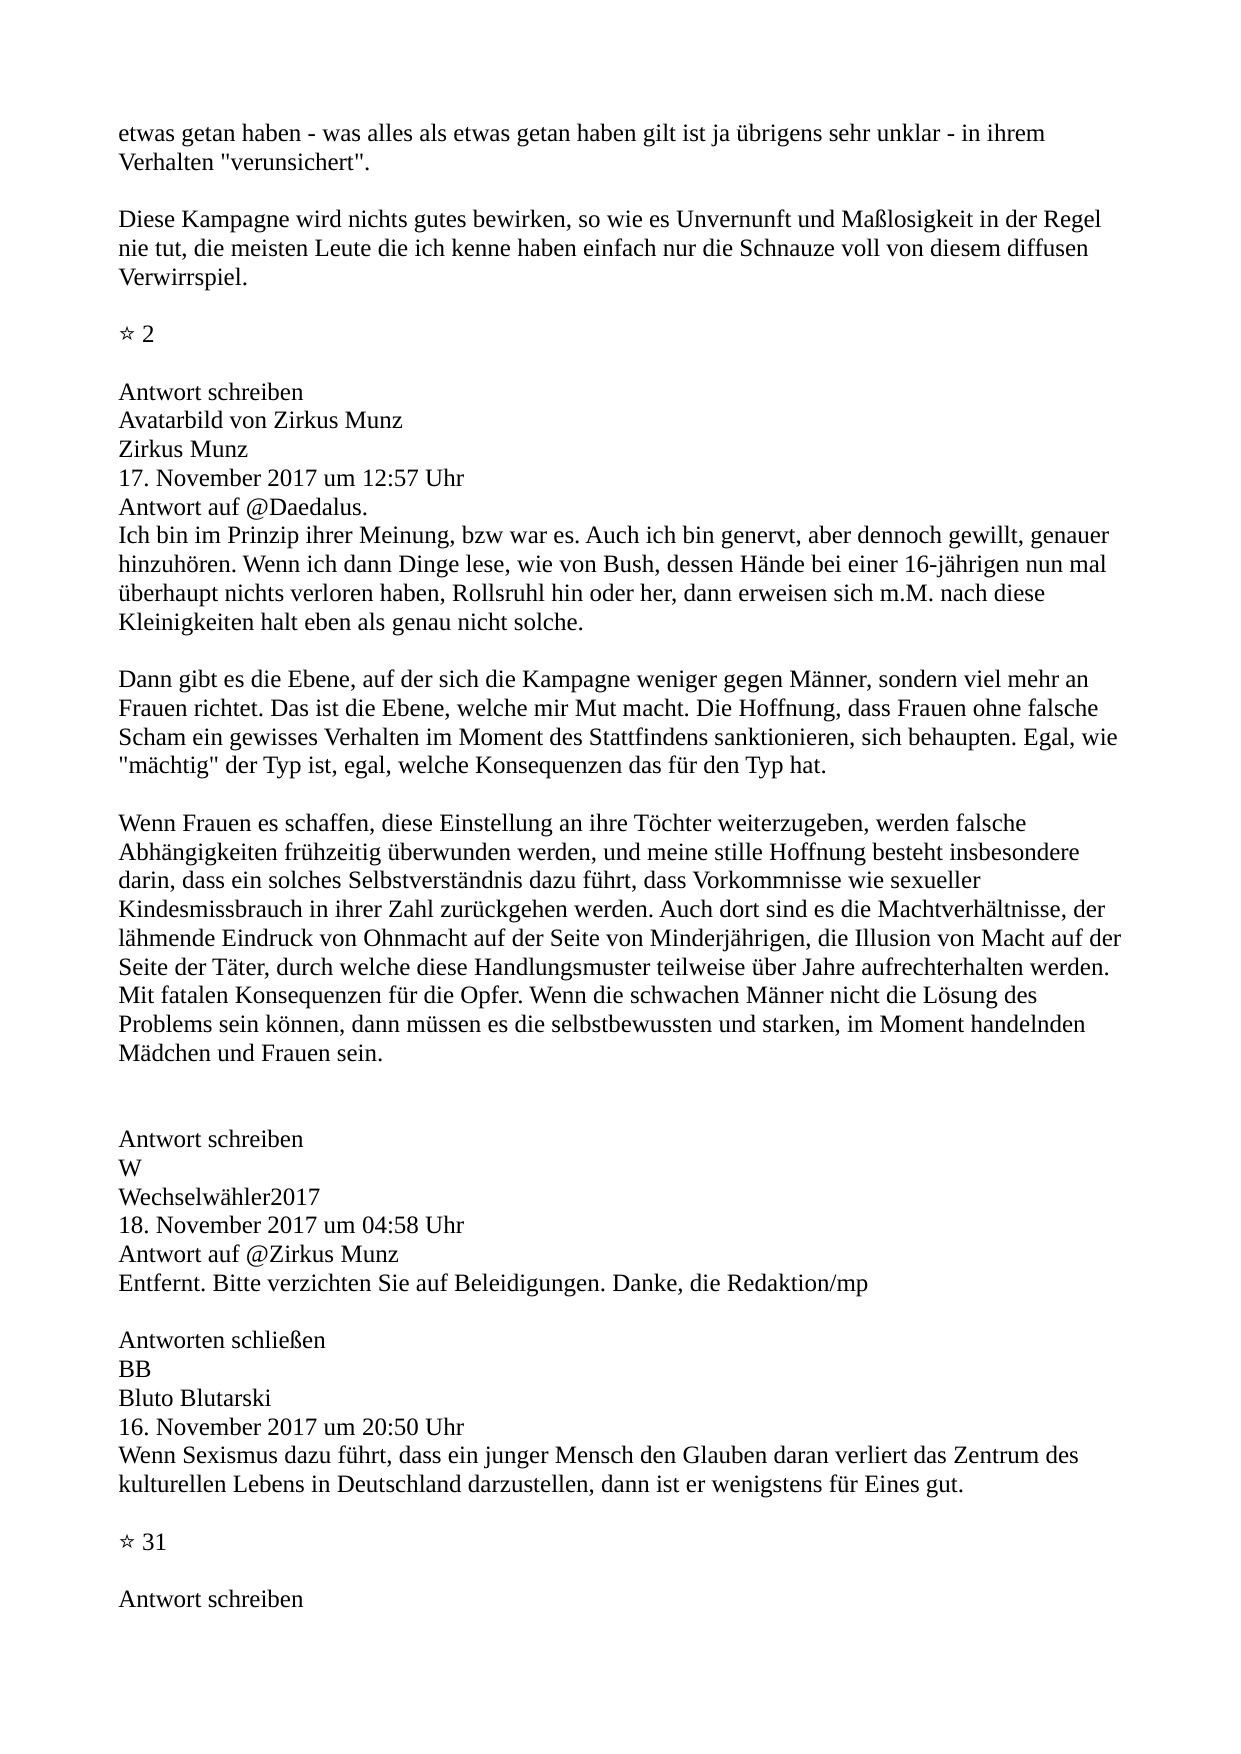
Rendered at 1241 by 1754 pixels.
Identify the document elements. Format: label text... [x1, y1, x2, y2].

text Bluto Blutarski [118, 1383, 1122, 1412]
text BB [118, 1354, 1122, 1383]
text Antwort auf @Daedalus. [118, 492, 1122, 521]
text 17. November 2017 um 12:57 Uhr [118, 463, 1122, 492]
text Wenn Frauen es schaffen, diese Einstellung an ihre Töchter weiterzugeben, werden falsche Abhängigkeiten frühzeitig überwunden werden, und meine stille Hoffnung besteht insbesondere darin, dass ein solches Selbstverständnis dazu führt, dass Vorkommnisse wie sexueller Kindesmissbrauch in ihrer Zahl zurückgehen werden. Auch dort sind es die Machtverhältnisse, der lähmende Eindruck von Ohnmacht auf der Seite von Minderjährigen, die Illusion von Macht auf der Seite der Täter, durch welche diese Handlungsmuster teilweise über Jahre aufrechterhalten werden. Mit fatalen Konsequenzen für die Opfer. Wenn die schwachen Männer nicht die Lösung des Problems sein können, dann müssen es die selbstbewussten und starken, im Moment handelnden Mädchen und Frauen sein. [118, 808, 1122, 1067]
text Antwort schreiben [118, 1584, 1122, 1613]
text W [118, 1153, 1122, 1182]
text Entfernt. Bitte verzichten Sie auf Beleidigungen. Danke, die Redaktion/mp [118, 1268, 1122, 1297]
text Wechselwähler2017 [118, 1182, 1122, 1211]
text ⭐️ 2 [118, 319, 1122, 348]
text Antwort auf @Zirkus Munz [118, 1239, 1122, 1268]
text Dann gibt es die Ebene, auf der sich die Kampagne weniger gegen Männer, sondern viel mehr an Frauen richtet. Das ist die Ebene, welche mir Mut macht. Die Hoffnung, dass Frauen ohne falsche Scham ein gewisses Verhalten im Moment des Stattfindens sanktionieren, sich behaupten. Egal, wie "mächtig" der Typ ist, egal, welche Konsequenzen das für den Typ hat. [118, 664, 1122, 779]
text Diese Kampagne wird nichts gutes bewirken, so wie es Unvernunft und Maßlosigkeit in der Regel nie tut, die meisten Leute die ich kenne haben einfach nur die Schnauze voll von diesem diffusen Verwirrspiel. [118, 204, 1122, 291]
text Antworten schließen [118, 1326, 1122, 1354]
text Antwort schreiben [118, 1124, 1122, 1153]
text Avatarbild von Zirkus Munz [118, 406, 1122, 434]
text ⭐️ 31 [118, 1527, 1122, 1556]
text Antwort schreiben [118, 377, 1122, 406]
text etwas getan haben - was alles als etwas getan haben gilt ist ja übrigens sehr unklar - in ihrem Verhalten "verunsichert". [118, 118, 1122, 176]
text Wenn Sexismus dazu führt, dass ein junger Mensch den Glauben daran verliert das Zentrum des kulturellen Lebens in Deutschland darzustellen, dann ist er wenigstens für Eines gut. [118, 1441, 1122, 1498]
text 16. November 2017 um 20:50 Uhr [118, 1412, 1122, 1441]
text 18. November 2017 um 04:58 Uhr [118, 1211, 1122, 1239]
text Zirkus Munz [118, 434, 1122, 463]
text Ich bin im Prinzip ihrer Meinung, bzw war es. Auch ich bin genervt, aber dennoch gewillt, genauer hinzuhören. Wenn ich dann Dinge lese, wie von Bush, dessen Hände bei einer 16-jährigen nun mal überhaupt nichts verloren haben, Rollsruhl hin oder her, dann erweisen sich m.M. nach diese Kleinigkeiten halt eben als genau nicht solche. [118, 521, 1122, 636]
